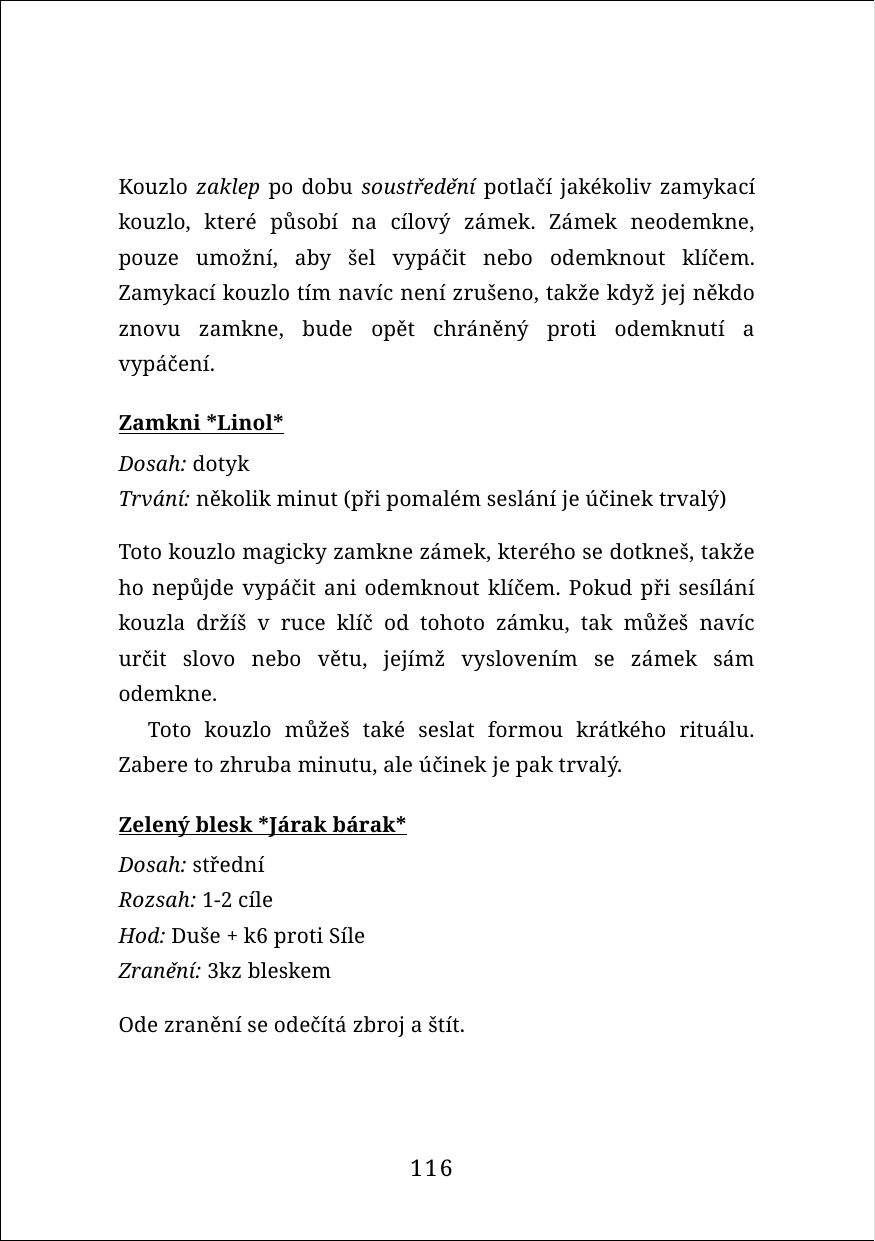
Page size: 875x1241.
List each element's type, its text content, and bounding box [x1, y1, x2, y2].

text Kouzlo zaklep po dobu soustředění potlačí jakékoliv zamykací kouzlo, které působí na cílový zámek. Zámek neodemkne, pouze umožní, aby šel vypáčit nebo odemknout klíčem. Zamykací kouzlo tím navíc není zrušeno, takže když jej někdo znovu zamkne, bude opět chráněný proti odemknutí a vypáčení. [118, 172, 756, 378]
text Dosah: dotyk Trvání: několik minut (při pomalém seslání je účinek trvalý) [118, 449, 756, 513]
subtitle Zelený blesk *Járak bárak* [118, 810, 756, 838]
text Ode zranění se odečítá zbroj a štít. [118, 1010, 756, 1038]
subtitle Zamkni *Linol* [118, 408, 756, 437]
text Dosah: střední Rozsah: 1-2 cíle Hod: Duše + k6 proti Síle Zranění: 3kz bleskem [118, 850, 756, 985]
text Toto kouzlo magicky zamkne zámek, kterého se dotkneš, takže ho nepůjde vypáčit ani odemknout klíčem. Pokud při sesílání kouzla držíš v ruce klíč od tohoto zámku, tak můžeš navíc určit slovo nebo větu, jejímž vyslovením se zámek sám odemkne. Toto kouzlo můžeš také seslat formou krátkého rituálu. Zabere to zhruba minutu, ale účinek je pak trvalý. [118, 537, 756, 779]
